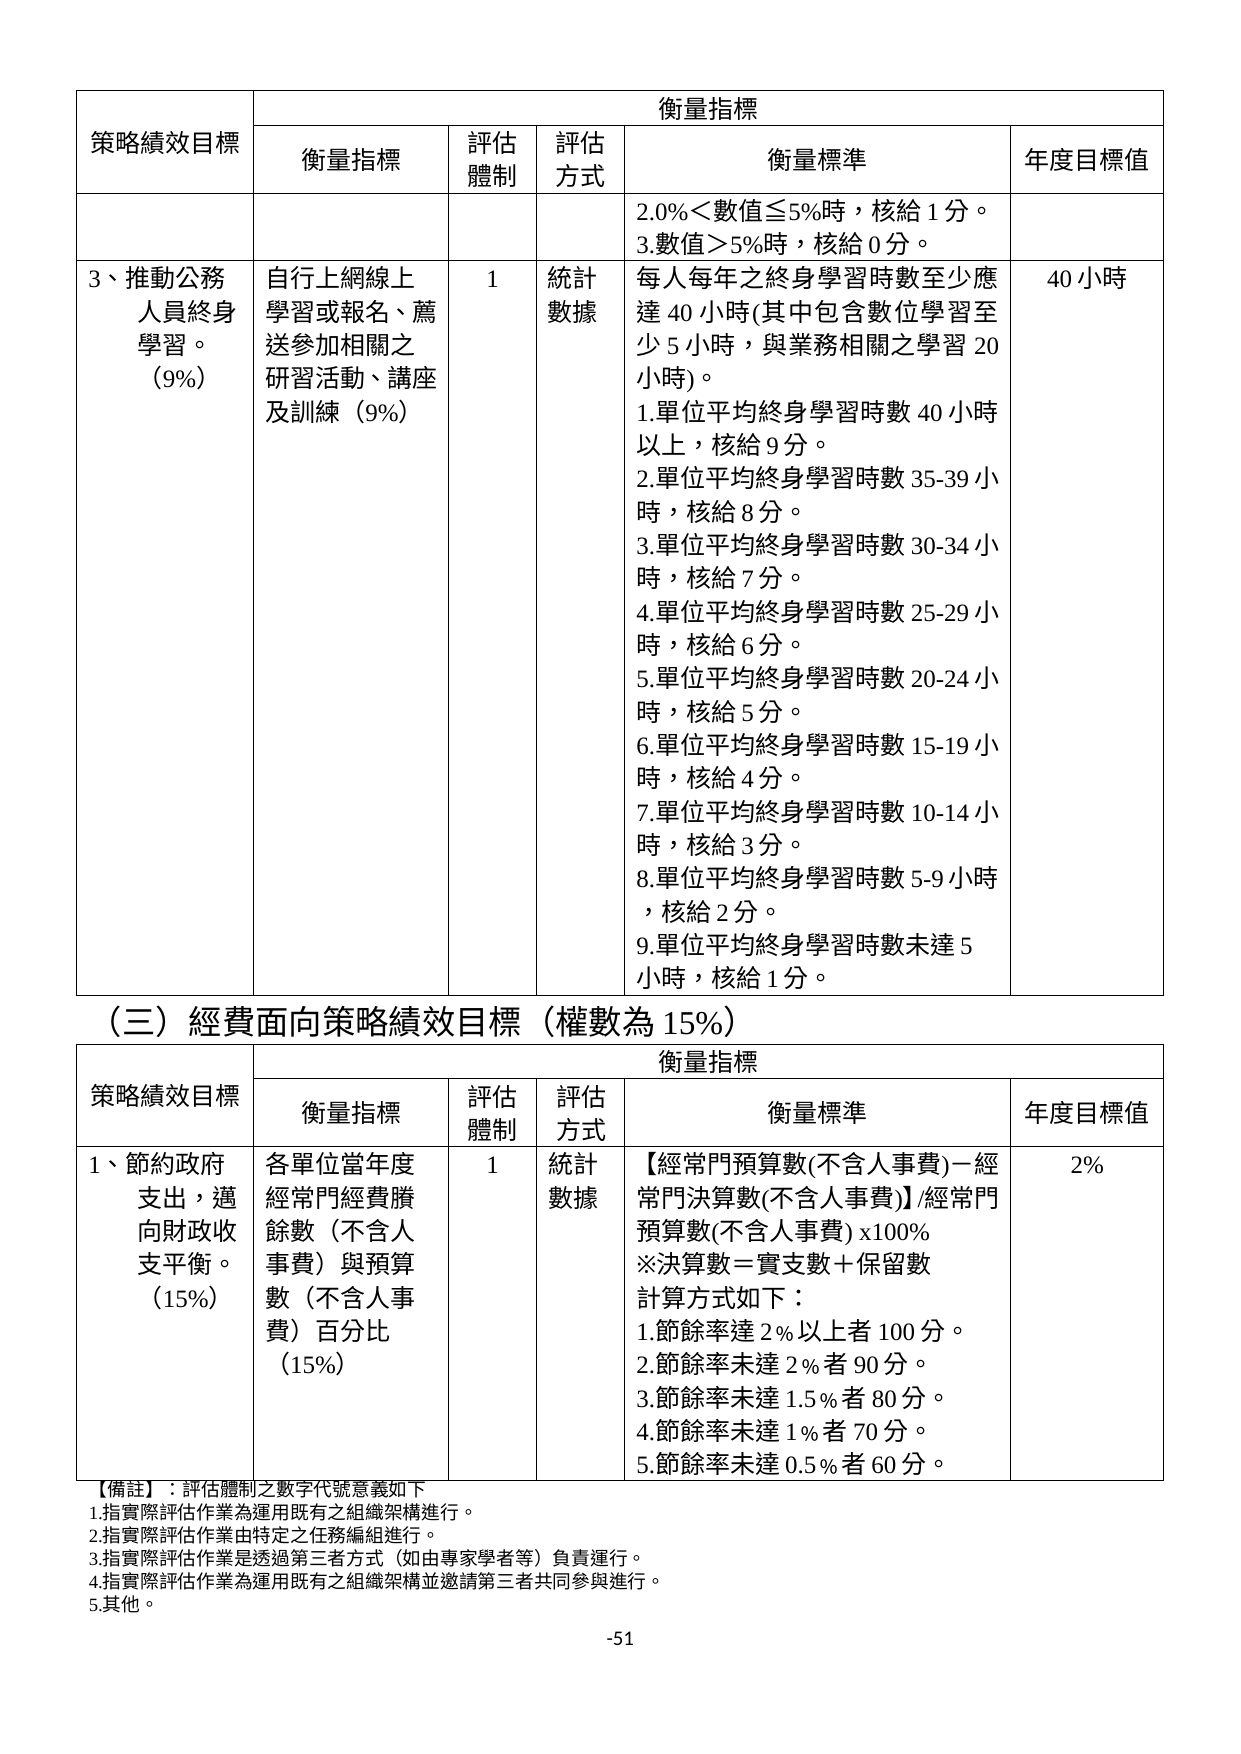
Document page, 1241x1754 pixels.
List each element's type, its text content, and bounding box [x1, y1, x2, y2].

table_cell [537, 194, 624, 260]
table_cell [1011, 194, 1163, 260]
table_cell 自行上網線上學習或報名、薦送參加相關之研習活動、講座及訓練（9%） [254, 261, 448, 994]
table_cell 2% [1011, 1147, 1163, 1480]
text 【備註】：評估體制之數字代號意義如下 [88, 1481, 1152, 1500]
table_header 策略績效目標 [77, 91, 253, 192]
table_cell 年度目標值 [1011, 126, 1163, 192]
table_cell 年度目標值 [1011, 1079, 1163, 1146]
table_cell [449, 194, 536, 260]
table_cell 1 [449, 261, 536, 994]
table_cell 各單位當年度經常門經費賸餘數（不含人事費）與預算數（不含人事費）百分比（15%） [254, 1147, 448, 1480]
table_cell 統計數據 [537, 1147, 624, 1480]
table_cell 【經常門預算數(不含人事費)－經常門決算數(不含人事費)】/經常門預算數(不含人事費) x100% ※決算數＝實支數＋保留數 計算方式如下： 1.節餘率達2﹪以上者100分。 2.節餘率未達 2﹪者 90分。 3.節餘率未達1.5﹪者 80分。 4.節餘率未達1﹪者 70分。 5.節餘率未達0.5﹪者60分。 [625, 1147, 1010, 1480]
table_cell 衡量指標 [254, 126, 448, 192]
list 指實際評估作業是透過第三者方式（如由專家學者等）負責運行。 [88, 1550, 1152, 1569]
table_cell 衡量指標 [254, 1079, 448, 1146]
table_header 衡量指標 [254, 91, 1163, 125]
list 指實際評估作業由特定之任務編組進行。 [88, 1527, 1152, 1546]
list 指實際評估作業為運用既有之組織架構進行。 [88, 1504, 1152, 1523]
table_cell 衡量標準 [625, 1079, 1010, 1146]
table_cell [77, 194, 253, 260]
table_cell 衡量標準 [625, 126, 1010, 192]
table_cell 2.0%＜數值≦5%時，核給1分。 3.數值＞5%時，核給0分。 [625, 194, 1010, 260]
text （三）經費面向策略績效目標（權數為15%） [88, 996, 1152, 1044]
table_cell 評估方式 [537, 1079, 624, 1146]
table_cell 1 [449, 1147, 536, 1480]
table_cell 評估體制 [449, 126, 536, 192]
table_cell 推動公務人員終身學習。（9%） [77, 261, 253, 994]
list 其他。 [88, 1596, 1152, 1615]
table_cell 節約政府支出，邁向財政收支平衡。（15%） [77, 1147, 253, 1480]
table_cell 40小時 [1011, 261, 1163, 994]
table_cell 評估方式 [537, 126, 624, 192]
table_header 策略績效目標 [77, 1045, 253, 1146]
table_cell 統計數據 [537, 261, 624, 994]
table_cell 每人每年之終身學習時數至少應達40小時(其中包含數位學習至少5小時，與業務相關之學習20小時)。 1.單位平均終身學習時數40小時以上，核給9分。 2.單位平均終身學習時數35-39小時，核給8分。 3.單位平均終身學習時數30-34小時，核給7分。 4.單位平均終身學習時數25-29小時，核給6分。 5.單位平均終身學習時數20-24小時，核給5分。 6.單位平均終身學習時數15-19小時，核給4分。 7.單位平均終身學習時數10-14小時，核給3分。 8.單位平均終身學習時數5-9小時，核給2分。 9.單位平均終身學習時數未達5小時，核給1分。 [625, 261, 1010, 994]
list 指實際評估作業為運用既有之組織架構並邀請第三者共同參與進行。 [88, 1573, 1152, 1592]
table_cell [254, 194, 448, 260]
table_header 衡量指標 [254, 1045, 1163, 1078]
table_cell 評估體制 [449, 1079, 536, 1146]
